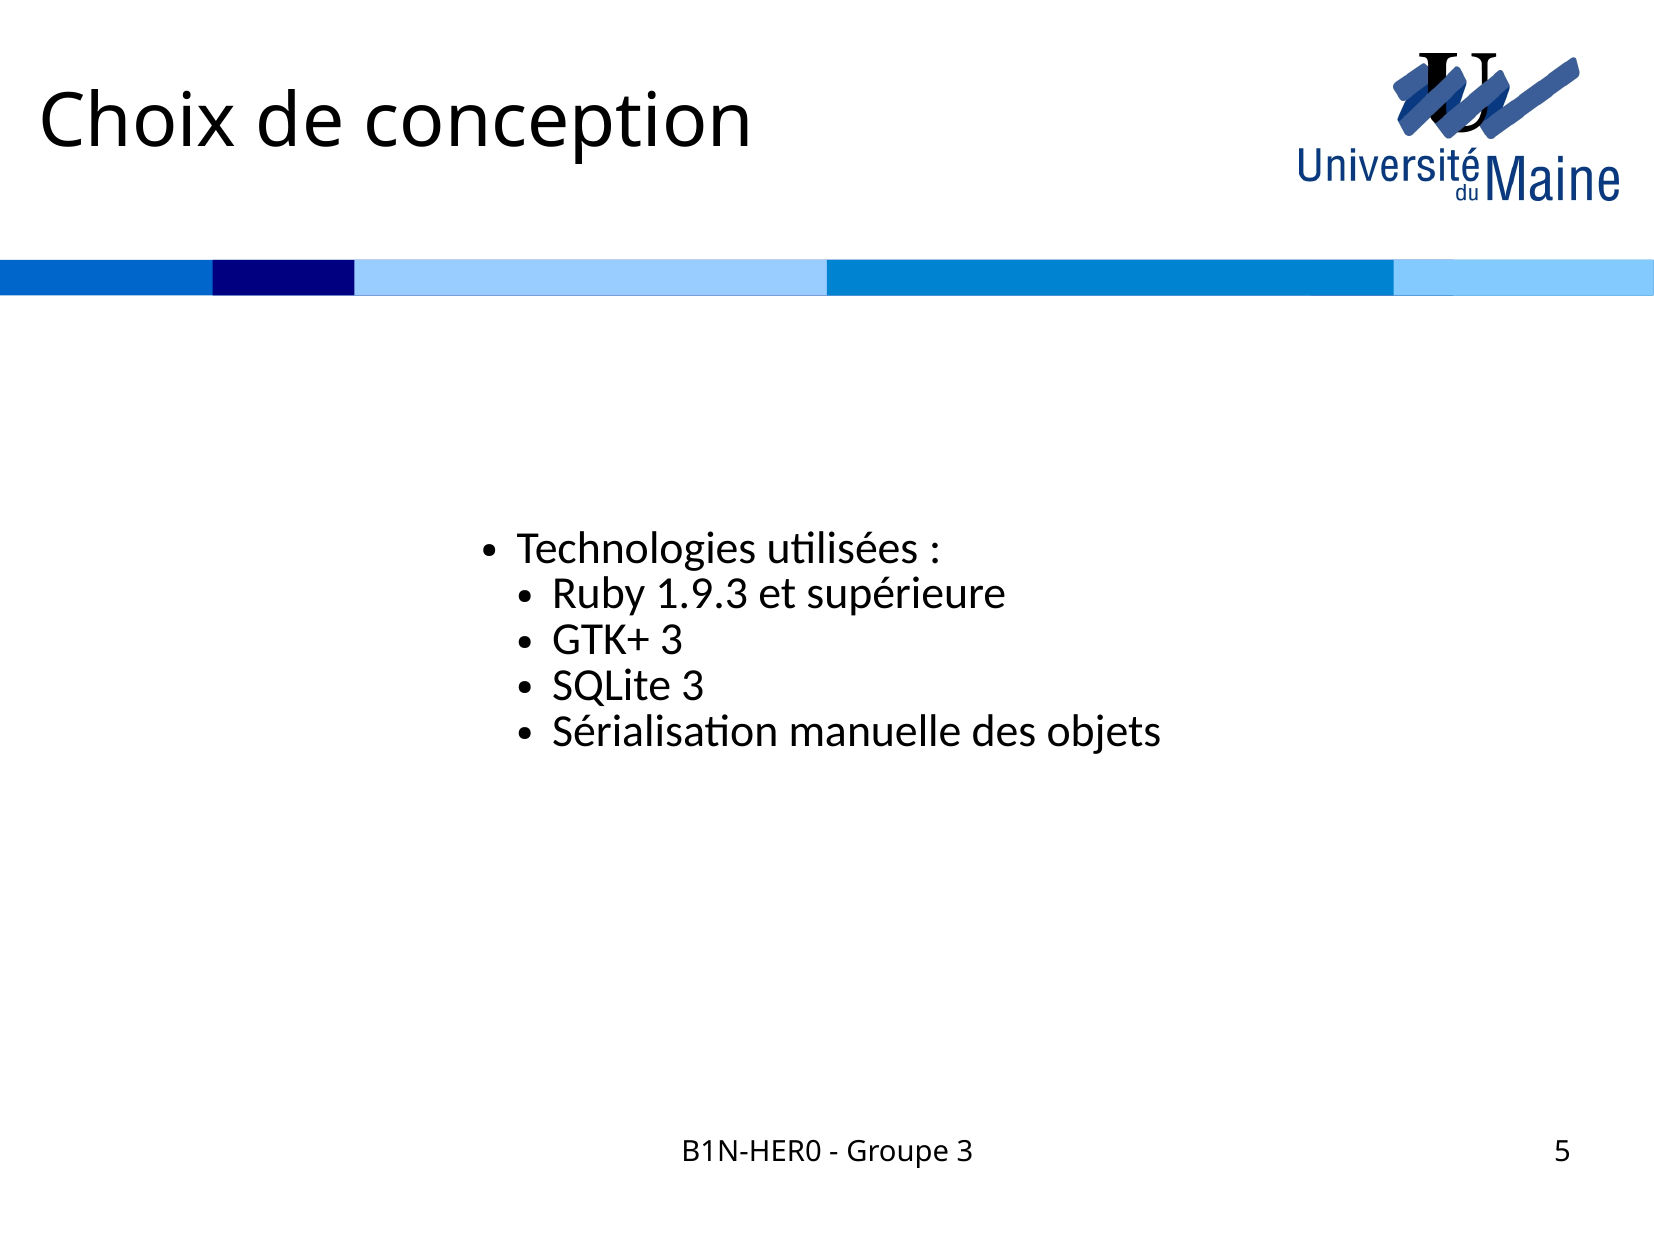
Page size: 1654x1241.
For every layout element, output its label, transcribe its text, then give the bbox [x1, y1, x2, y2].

text_box Choix de conception [23, 59, 1306, 260]
text_box Technologies utilisées : Ruby 1.9.3 et supérieure GTK+ 3 SQLite 3 Sérialisation manuelle des objets [466, 521, 1188, 815]
picture [1299, 53, 1619, 201]
text_box [0, 259, 1654, 296]
